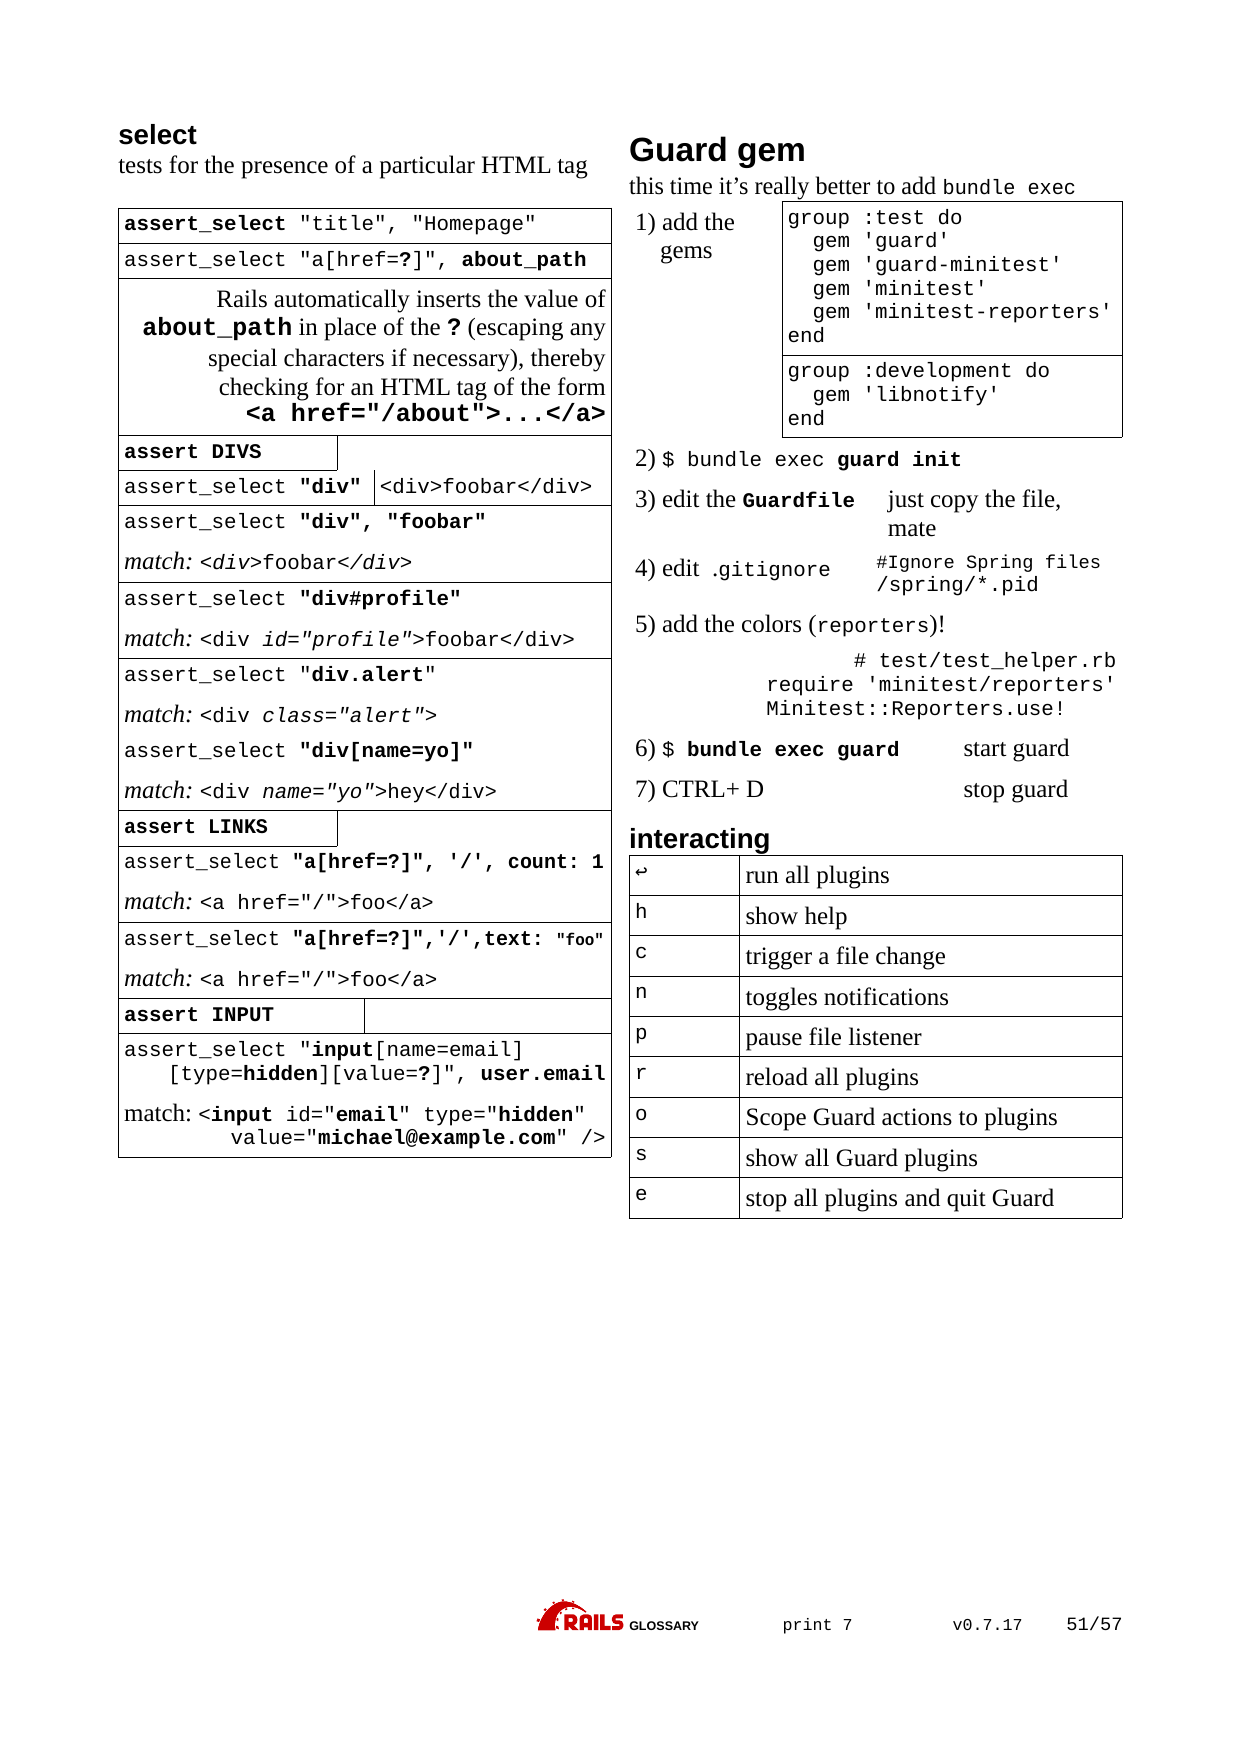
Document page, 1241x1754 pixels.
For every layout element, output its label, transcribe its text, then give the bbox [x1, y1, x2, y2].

table_cell h [630, 896, 739, 935]
table_cell match: <div name="yo">hey</div> [119, 769, 611, 810]
table_cell 7) CTRL+ D [629, 768, 957, 808]
table_cell 5) add the colors (reporters)! [629, 604, 957, 644]
table_cell show help [740, 896, 1122, 935]
table_cell 2) $ bundle exec guard init [629, 437, 1122, 478]
table_cell o [630, 1098, 739, 1137]
table_cell stop guard [958, 768, 1122, 808]
table_cell [338, 811, 611, 846]
table_cell assert_select "div.alert" [119, 659, 611, 693]
table_cell #Ignore Spring files /spring/*.pid [870, 547, 1122, 603]
table_cell start guard [958, 727, 1122, 768]
table_header assert_select "title", "Homepage" [119, 209, 611, 243]
table_cell match: <input id="email" type="hidden" value="michael@example.com" /> [119, 1092, 611, 1157]
table_cell c [630, 936, 739, 976]
subtitle select [118, 118, 611, 150]
table_cell assert_select "div", "foobar" [119, 506, 611, 541]
table_cell pause file listener [740, 1017, 1122, 1056]
table_cell match: <a href="/">foo</a> [119, 957, 611, 998]
subtitle Guard gem [629, 130, 1122, 168]
table_cell p [630, 1017, 739, 1056]
table_cell r [630, 1057, 739, 1097]
table_cell just copy the file, mate [882, 478, 1122, 547]
table_header run all plugins [740, 856, 1122, 895]
table_cell show all Guard plugins [740, 1138, 1122, 1177]
table_cell # test/test_helper.rb require 'minitest/reporters' Minitest::Reporters.use! [629, 645, 1122, 727]
table_cell 4) edit .gitignore [629, 547, 870, 603]
table_cell [365, 999, 611, 1033]
table_cell assert LINKS [119, 811, 337, 846]
table_cell stop all plugins and quit Guard [740, 1178, 1122, 1218]
table_cell assert_select "div" [119, 470, 374, 505]
table_cell toggles notifications [740, 977, 1122, 1016]
table_cell assert_select "div[name=yo]" [119, 734, 611, 769]
table_header ↩ [630, 856, 739, 895]
table_cell match: <div id="profile">foobar</div> [119, 617, 611, 658]
table_cell assert_select "input[name=email] [type=hidden][value=?]", user.email [119, 1034, 611, 1092]
subtitle interacting [629, 823, 1122, 855]
table_cell trigger a file change [740, 936, 1122, 976]
table_cell match: <div class="alert"> [119, 693, 611, 734]
table_cell group :development do gem 'libnotify' end [783, 356, 1122, 437]
table_cell Scope Guard actions to plugins [740, 1098, 1122, 1137]
table_cell assert_select "a[href=?]", '/', count: 1 [119, 846, 611, 881]
table_cell assert INPUT [119, 999, 364, 1033]
table_cell [629, 355, 782, 437]
table_cell 3) edit the Guardfile [629, 478, 882, 547]
text this time it’s really better to add bundle exec [629, 171, 1122, 201]
table_header group :test do gem 'guard' gem 'guard-minitest' gem 'minitest' gem 'minitest-reporters' end [783, 202, 1122, 354]
table_cell match: <a href="/">foo</a> [119, 881, 611, 922]
table_cell assert_select "a[href=?]", about_path [119, 244, 611, 278]
table_cell match: <div>foobar</div> [119, 541, 611, 582]
table_cell [958, 604, 1122, 644]
table_cell n [630, 977, 739, 1016]
table_cell e [630, 1178, 739, 1218]
table_cell <div>foobar</div> [375, 470, 611, 505]
text tests for the presence of a particular HTML tag [118, 150, 611, 179]
table_cell assert_select "div#profile" [119, 583, 611, 617]
table_cell reload all plugins [740, 1057, 1122, 1097]
table_header 1) add the gems [629, 201, 782, 354]
table_header [338, 436, 611, 470]
table_cell s [630, 1138, 739, 1177]
table_header assert DIVS [119, 436, 337, 470]
table_cell assert_select "a[href=?]",'/',text: "foo" [119, 923, 611, 957]
table_cell 6) $ bundle exec guard [629, 727, 957, 768]
table_cell Rails automatically inserts the value of about_path in place of the ? (escaping any special characters if necessary), thereby checking for an HTML tag of the form <a href="/about">...</a> [119, 279, 611, 435]
